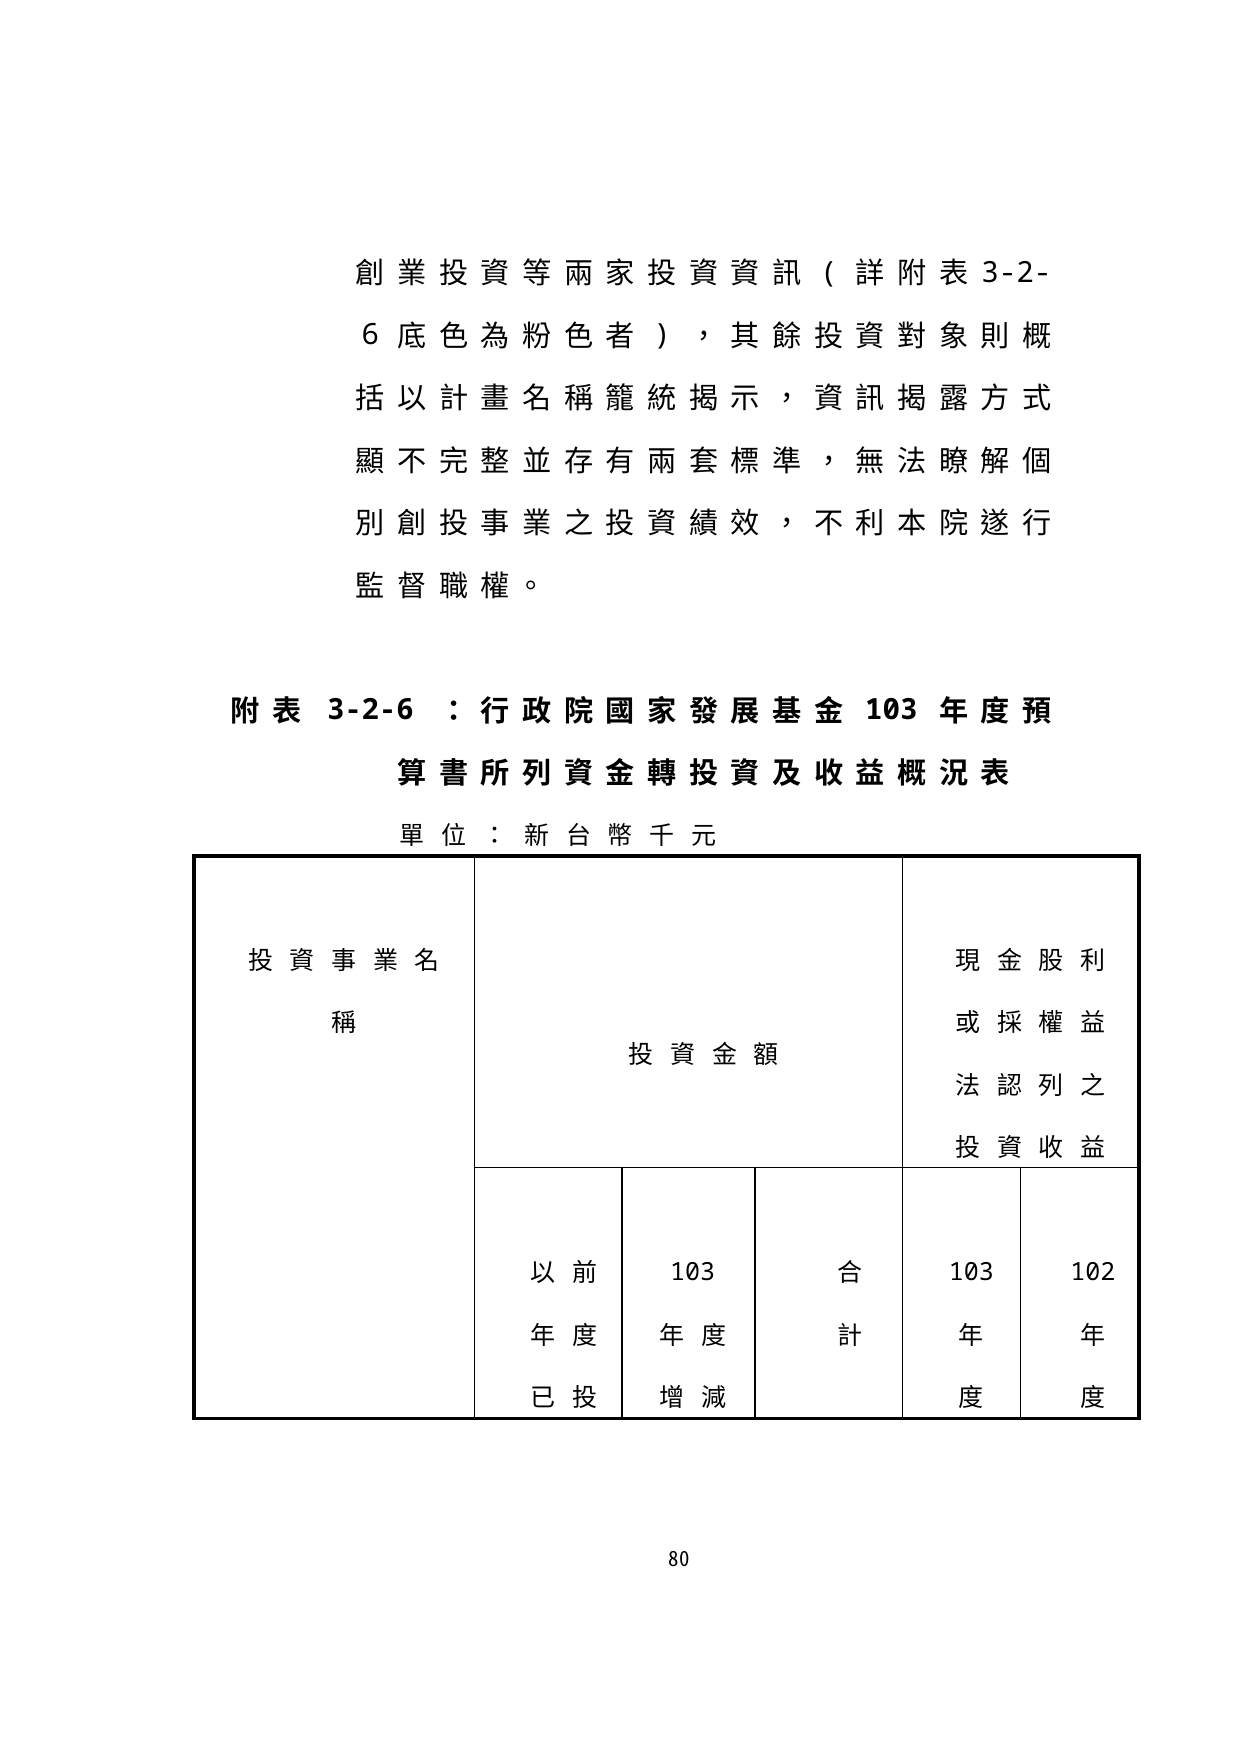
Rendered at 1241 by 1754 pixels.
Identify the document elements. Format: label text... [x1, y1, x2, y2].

table_header 現金股利或採權益法認列之投資收益 [903, 858, 1137, 1167]
table_cell 103年度增減 [623, 1168, 754, 1417]
table_cell 102年度 [1021, 1168, 1137, 1417]
text 附表3-2-6：行政院國家發展基金103年度預算書所列資金轉投資及收益概況表 單位：新台幣千元 [197, 667, 1058, 854]
table_cell 合 計 [756, 1168, 902, 1417]
table_header 投資金額 [475, 858, 902, 1167]
table_header 投資事業名稱 [196, 858, 474, 1417]
table_cell 103年度 [903, 1168, 1020, 1417]
table_cell 以前年度 已投 [475, 1168, 621, 1417]
text 創業投資等兩家投資資訊(詳附表3-2-6底色為粉色者)，其餘投資對象則概括以計畫名稱籠統揭示，資訊揭露方式顯不完整並存有兩套標準，無法瞭解個別創投事業之投資績效，不利本院遂行監督職權。 [301, 229, 1058, 604]
